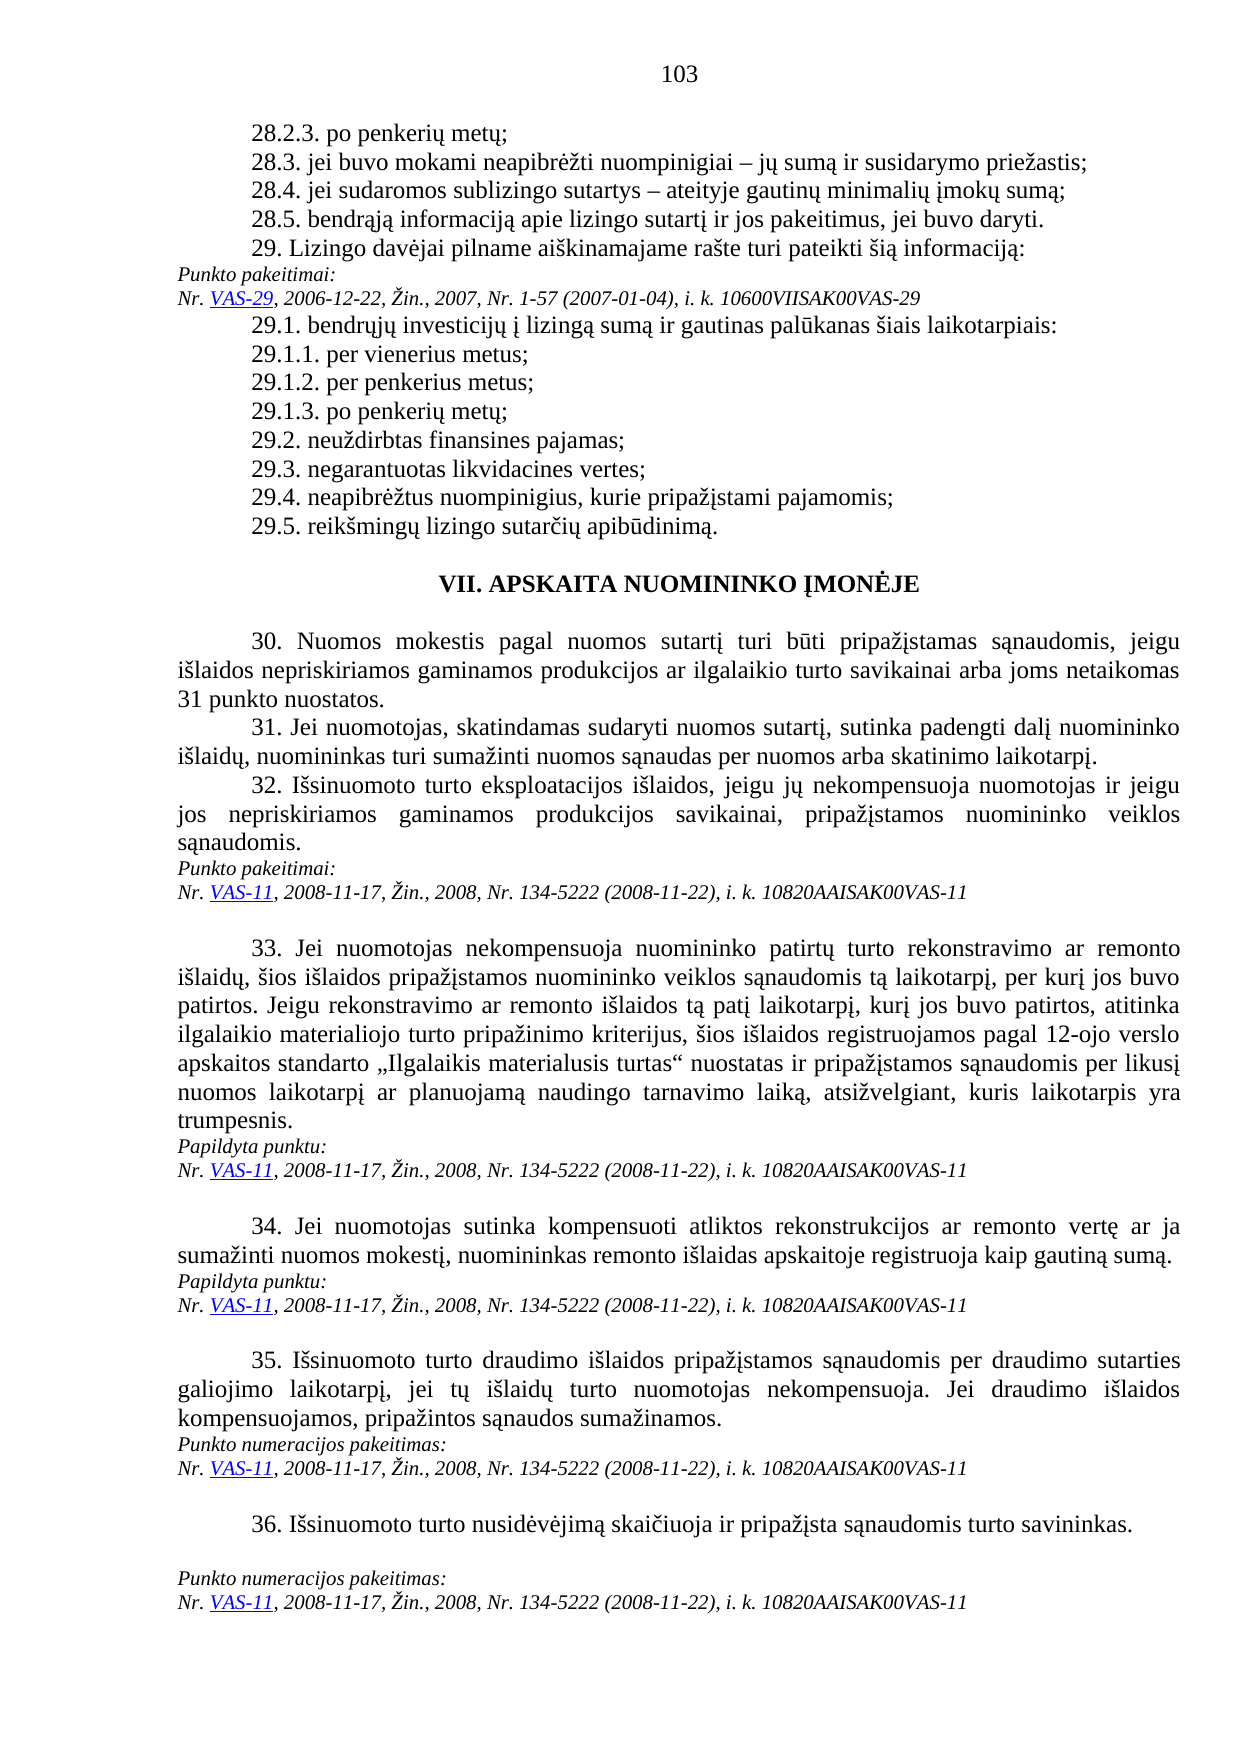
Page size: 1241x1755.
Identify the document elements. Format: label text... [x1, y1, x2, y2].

text Nr. VAS-29, 2006-12-22, Žin., 2007, Nr. 1-57 (2007-01-04), i. k. 10600VIISAK00VAS-29 [177, 286, 1181, 310]
text 34. Jei nuomotojas sutinka kompensuoti atliktos rekonstrukcijos ar remonto vertę ar ja sumažinti nuomos mokestį, nuomininkas remonto išlaidas apskaitoje registruoja kaip gautiną sumą. [177, 1211, 1181, 1269]
text Nr. VAS-11, 2008-11-17, Žin., 2008, Nr. 134-5222 (2008-11-22), i. k. 10820AAISAK00VAS-11 [177, 1158, 1181, 1182]
text Nr. VAS-11, 2008-11-17, Žin., 2008, Nr. 134-5222 (2008-11-22), i. k. 10820AAISAK00VAS-11 [177, 880, 1181, 904]
text Punkto pakeitimai: [177, 856, 1181, 880]
text 28.2.3. po penkerių metų; [177, 118, 1181, 147]
text 32. Išsinuomoto turto eksploatacijos išlaidos, jeigu jų nekompensuoja nuomotojas ir jeigu jos nepriskiriamos gaminamos produkcijos savikainai, pripažįstamos nuomininko veiklos sąnaudomis. [177, 770, 1181, 856]
text 31. Jei nuomotojas, skatindamas sudaryti nuomos sutartį, sutinka padengti dalį nuomininko išlaidų, nuomininkas turi sumažinti nuomos sąnaudas per nuomos arba skatinimo laikotarpį. [177, 712, 1181, 770]
text 29.5. reikšmingų lizingo sutarčių apibūdinimą. [177, 511, 1181, 540]
text 29.1.3. po penkerių metų; [177, 396, 1181, 425]
text Punkto numeracijos pakeitimas: [177, 1432, 1181, 1456]
text Nr. VAS-11, 2008-11-17, Žin., 2008, Nr. 134-5222 (2008-11-22), i. k. 10820AAISAK00VAS-11 [177, 1456, 1181, 1480]
text Nr. VAS-11, 2008-11-17, Žin., 2008, Nr. 134-5222 (2008-11-22), i. k. 10820AAISAK00VAS-11 [177, 1293, 1181, 1317]
text 29.4. neapibrėžtus nuompinigius, kurie pripažįstami pajamomis; [177, 482, 1181, 511]
text VII. APSKAITA NUOMININKO ĮMONĖJE [177, 569, 1181, 597]
text 29.1. bendrųjų investicijų į lizingą sumą ir gautinas palūkanas šiais laikotarpiais: [177, 310, 1181, 339]
text 29.1.1. per vienerius metus; [177, 339, 1181, 367]
text Papildyta punktu: [177, 1269, 1181, 1293]
text 29.3. negarantuotas likvidacines vertes; [177, 454, 1181, 482]
text 36. Išsinuomoto turto nusidėvėjimą skaičiuoja ir pripažįsta sąnaudomis turto savininkas. [177, 1509, 1181, 1537]
text Papildyta punktu: [177, 1134, 1181, 1158]
text 28.4. jei sudaromos sublizingo sutartys – ateityje gautinų minimalių įmokų sumą; [177, 176, 1181, 204]
text 28.3. jei buvo mokami neapibrėžti nuompinigiai – jų sumą ir susidarymo priežastis; [177, 147, 1181, 176]
text Nr. VAS-11, 2008-11-17, Žin., 2008, Nr. 134-5222 (2008-11-22), i. k. 10820AAISAK00VAS-11 [177, 1590, 1181, 1614]
text 29. Lizingo davėjai pilname aiškinamajame rašte turi pateikti šią informaciją: [177, 233, 1181, 262]
text 29.1.2. per penkerius metus; [177, 367, 1181, 396]
text 28.5. bendrąją informaciją apie lizingo sutartį ir jos pakeitimus, jei buvo daryti. [177, 204, 1181, 233]
text 35. Išsinuomoto turto draudimo išlaidos pripažįstamos sąnaudomis per draudimo sutarties galiojimo laikotarpį, jei tų išlaidų turto nuomotojas nekompensuoja. Jei draudimo išlaidos kompensuojamos, pripažintos sąnaudos sumažinamos. [177, 1346, 1181, 1432]
text 30. Nuomos mokestis pagal nuomos sutartį turi būti pripažįstamas sąnaudomis, jeigu išlaidos nepriskiriamos gaminamos produkcijos ar ilgalaikio turto savikainai arba joms netaikomas 31 punkto nuostatos. [177, 626, 1181, 712]
text 29.2. neuždirbtas finansines pajamas; [177, 425, 1181, 454]
text Punkto numeracijos pakeitimas: [177, 1566, 1181, 1590]
text Punkto pakeitimai: [177, 262, 1181, 286]
text 33. Jei nuomotojas nekompensuoja nuomininko patirtų turto rekonstravimo ar remonto išlaidų, šios išlaidos pripažįstamos nuomininko veiklos sąnaudomis tą laikotarpį, per kurį jos buvo patirtos. Jeigu rekonstravimo ar remonto išlaidos tą patį laikotarpį, kurį jos buvo patirtos, atitinka ilgalaikio materialiojo turto pripažinimo kriterijus, šios išlaidos registruojamos pagal 12-ojo verslo apskaitos standarto „Ilgalaikis materialusis turtas“ nuostatas ir pripažįstamos sąnaudomis per likusį nuomos laikotarpį ar planuojamą naudingo tarnavimo laiką, atsižvelgiant, kuris laikotarpis yra trumpesnis. [177, 933, 1181, 1134]
